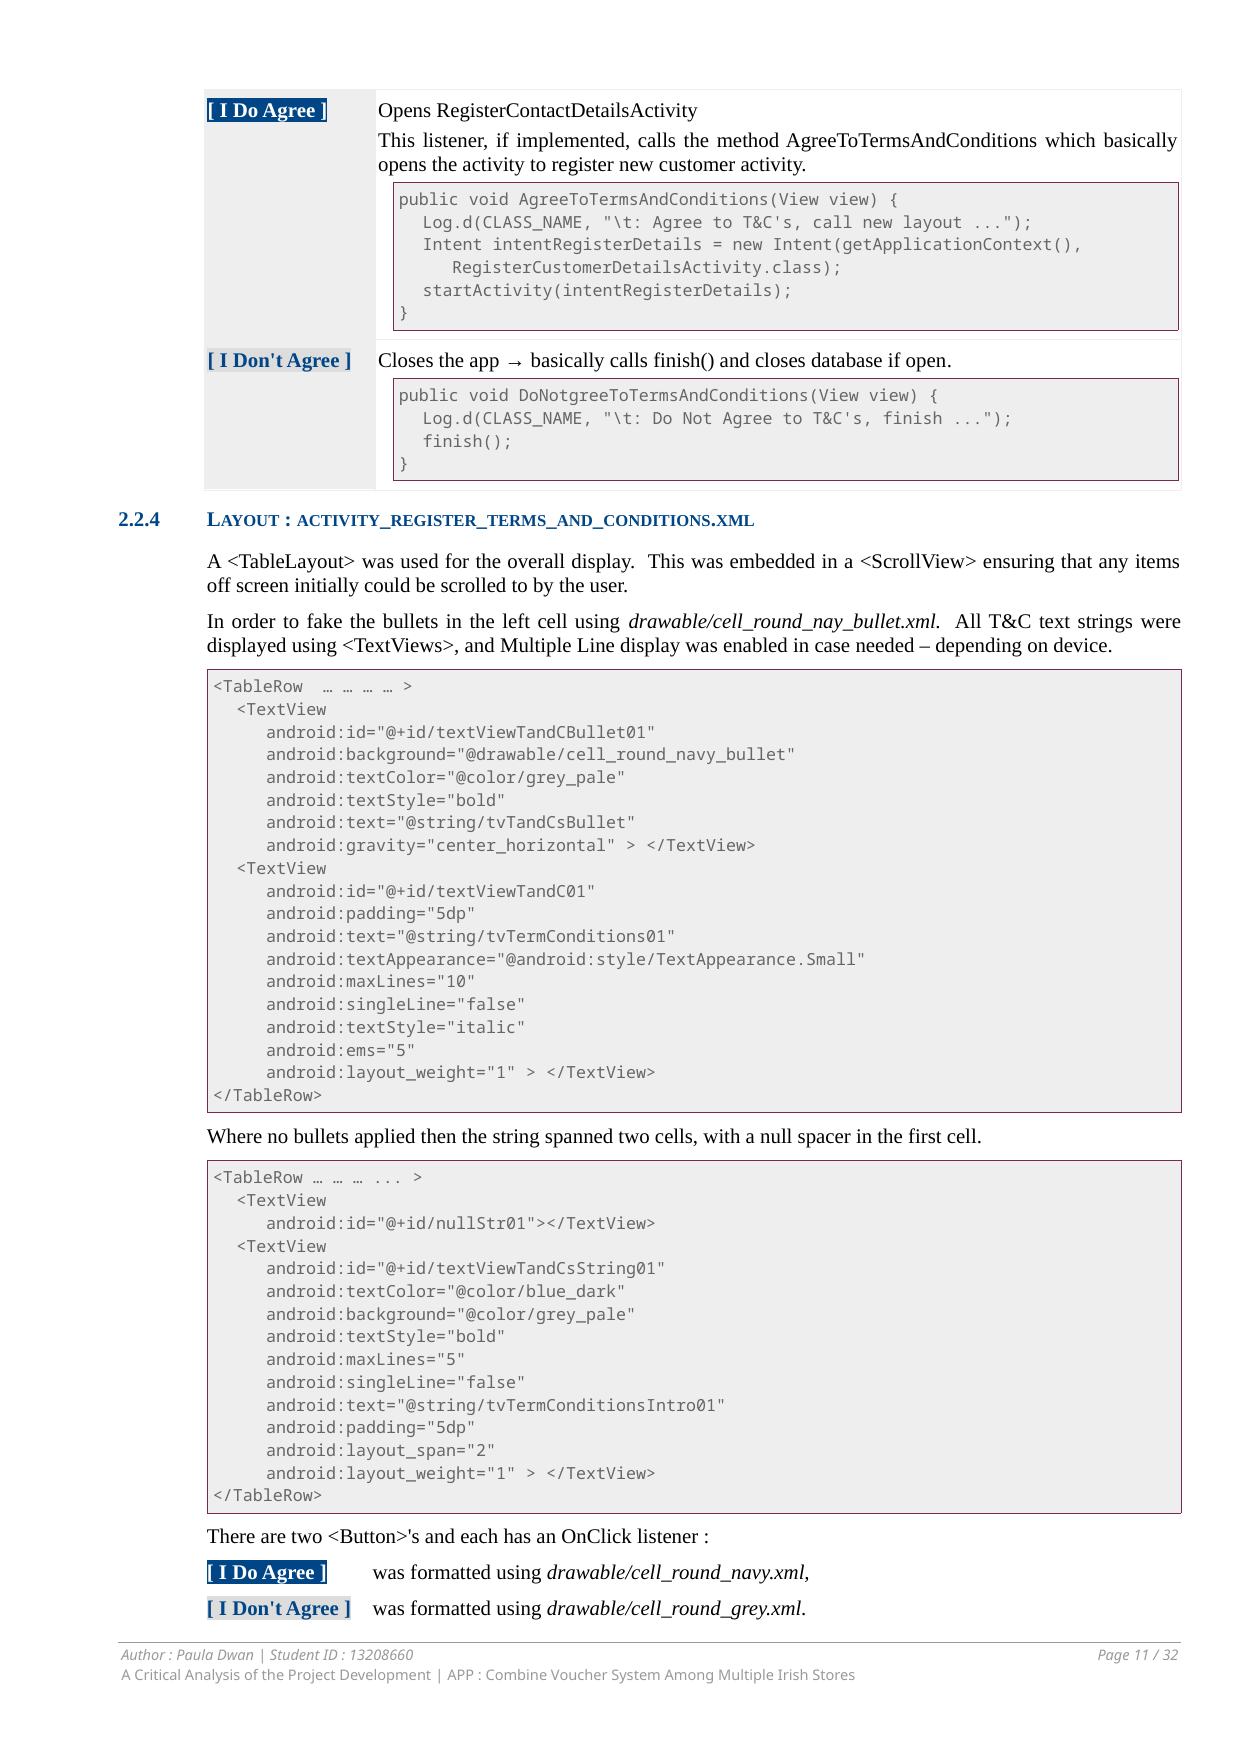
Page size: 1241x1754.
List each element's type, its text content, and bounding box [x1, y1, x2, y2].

table_header [ I Do Agree ] [205, 90, 375, 339]
text A <TableLayout> was used for the overall display. This was embedded in a <ScrollView> ensuring that any items off screen initially could be scrolled to by the user. [207, 549, 1181, 597]
text <TextView [208, 851, 1181, 873]
text android:id="@+id/textViewTandCBullet01" [208, 714, 1181, 737]
text android:gravity="center_horizontal" > </TextView> [208, 828, 1181, 851]
text android:singleLine="false" [208, 987, 1181, 1009]
text android:background="@color/grey_pale" [208, 1296, 1181, 1319]
text android:layout_span="2" [208, 1432, 1181, 1455]
text android:padding="5dp" [208, 896, 1181, 919]
text android:layout_weight="1" > </TextView> [208, 1455, 1181, 1478]
text android:textAppearance="@android:style/TextAppearance.Small" [208, 941, 1181, 964]
text android:ems="5" [208, 1032, 1181, 1055]
text <TextView [208, 1228, 1181, 1251]
text android:id="@+id/textViewTandC01" [208, 873, 1181, 896]
text android:singleLine="false" [208, 1364, 1181, 1387]
text android:maxLines="5" [208, 1342, 1181, 1364]
text android:maxLines="10" [208, 964, 1181, 987]
text android:textColor="@color/blue_dark" [208, 1273, 1181, 1296]
text </TableRow> [208, 1078, 1181, 1112]
table_header Opens RegisterContactDetailsActivity This listener, if implemented, calls the method AgreeToTermsAndConditions which basically opens the activity to register new customer activity. public void AgreeToTermsAndConditions(View view) { Log.d(CLASS_NAME, "\t: Agree to T&C's, call new layout ..."); Intent intentRegisterDetails = new Intent(getApplicationContext(), RegisterCustomerDetailsActivity.class); startActivity(intentRegisterDetails); } [376, 90, 1181, 339]
text <TextView [208, 1183, 1181, 1205]
text android:background="@drawable/cell_round_navy_bullet" [208, 737, 1181, 760]
text android:textStyle="italic" [208, 1009, 1181, 1032]
text android:text="@string/tvTandCsBullet" [208, 805, 1181, 828]
text android:id="@+id/nullStr01"></TextView> [208, 1205, 1181, 1228]
text android:textStyle="bold" [208, 1319, 1181, 1342]
text android:layout_weight="1" > </TextView> [208, 1055, 1181, 1078]
subtitle Layout : activity_register_terms_and_conditions.xml [118, 507, 1181, 531]
text <TableRow … … … … > [208, 670, 1181, 692]
text android:text="@string/tvTermConditions01" [208, 919, 1181, 941]
text android:textStyle="bold" [208, 782, 1181, 805]
text <TableRow … … … ... > [208, 1161, 1181, 1183]
text android:text="@string/tvTermConditionsIntro01" [208, 1387, 1181, 1410]
text android:id="@+id/textViewTandCsString01" [208, 1251, 1181, 1273]
text [ I Do Agree ] was formatted using drawable/cell_round_navy.xml, [207, 1560, 1181, 1584]
text In order to fake the bullets in the left cell using drawable/cell_round_nay_bullet.xml. All T&C text strings were displayed using <TextViews>, and Multiple Line display was enabled in case needed – depending on device. [207, 609, 1181, 657]
table_cell [ I Don't Agree ] [205, 340, 375, 489]
table_cell Closes the app → basically calls finish() and closes database if open. public void DoNotgreeToTermsAndConditions(View view) { Log.d(CLASS_NAME, "\t: Do Not Agree to T&C's, finish ..."); finish(); } [376, 340, 1181, 489]
text Where no bullets applied then the string spanned two cells, with a null spacer in the first cell. [207, 1124, 1181, 1148]
text <TextView [208, 692, 1181, 714]
text android:padding="5dp" [208, 1410, 1181, 1432]
text android:textColor="@color/grey_pale" [208, 760, 1181, 782]
text </TableRow> [208, 1478, 1181, 1513]
text There are two <Button>'s and each has an OnClick listener : [207, 1524, 1181, 1548]
text [ I Don't Agree ] was formatted using drawable/cell_round_grey.xml. [207, 1596, 1181, 1620]
